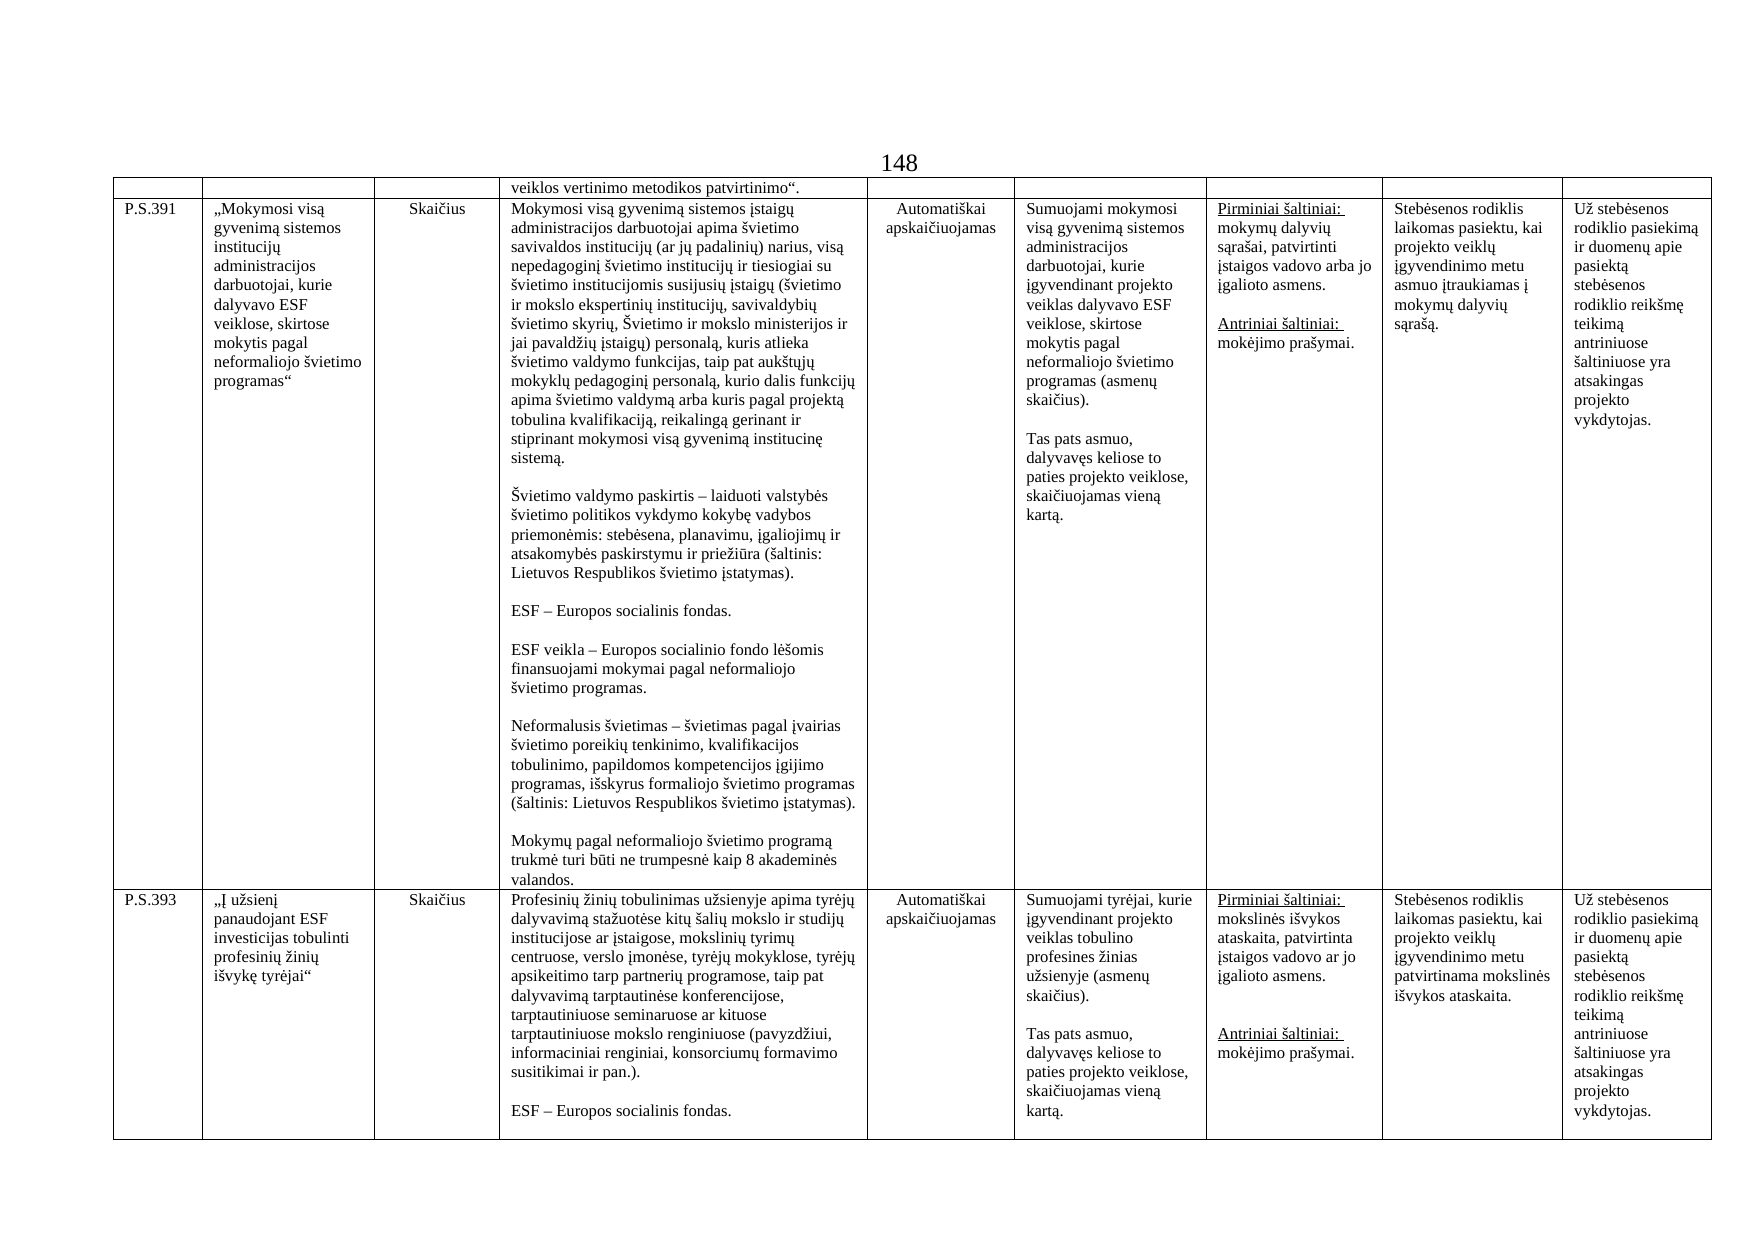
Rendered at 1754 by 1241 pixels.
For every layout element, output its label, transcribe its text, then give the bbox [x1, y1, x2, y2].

table_cell Skaičius [375, 199, 499, 888]
table_cell Pirminiai šaltiniai: mokslinės išvykos ataskaita, patvirtinta įstaigos vadovo ar jo įgalioto asmens. Antriniai šaltiniai: mokėjimo prašymai. [1207, 890, 1382, 1139]
table_cell veiklos vertinimo metodikos patvirtinimo“. [500, 178, 867, 197]
table_cell [1383, 178, 1562, 197]
table_cell Profesinių žinių tobulinimas užsienyje apima tyrėjų dalyvavimą stažuotėse kitų šalių mokslo ir studijų institucijose ar įstaigose, mokslinių tyrimų centruose, verslo įmonėse, tyrėjų mokyklose, tyrėjų apsikeitimo tarp partnerių programose, taip pat dalyvavimą tarptautinėse konferencijose, tarptautiniuose seminaruose ar kituose tarptautiniuose mokslo renginiuose (pavyzdžiui, informaciniai renginiai, konsorciumų formavimo susitikimai ir pan.). ESF – Europos socialinis fondas. [500, 890, 867, 1139]
table_cell Už stebėsenos rodiklio pasiekimą ir duomenų apie pasiektą stebėsenos rodiklio reikšmę teikimą antriniuose šaltiniuose yra atsakingas projekto vykdytojas. [1563, 199, 1711, 888]
table_cell P.S.391 [114, 199, 202, 888]
table_cell [375, 178, 499, 197]
table_cell „Į užsienį panaudojant ESF investicijas tobulinti profesinių žinių išvykę tyrėjai“ [203, 890, 374, 1139]
table_cell [203, 178, 374, 197]
table_cell Automatiškai apskaičiuojamas [868, 199, 1014, 888]
table_cell Automatiškai apskaičiuojamas [868, 890, 1014, 1139]
table_cell Pirminiai šaltiniai: mokymų dalyvių sąrašai, patvirtinti įstaigos vadovo arba jo įgalioto asmens. Antriniai šaltiniai: mokėjimo prašymai. [1207, 199, 1382, 888]
table_cell Sumuojami tyrėjai, kurie įgyvendinant projekto veiklas tobulino profesines žinias užsienyje (asmenų skaičius). Tas pats asmuo, dalyvavęs keliose to paties projekto veiklose, skaičiuojamas vieną kartą. [1015, 890, 1206, 1139]
table_cell „Mokymosi visą gyvenimą sistemos institucijų administracijos darbuotojai, kurie dalyvavo ESF veiklose, skirtose mokytis pagal neformaliojo švietimo programas“ [203, 199, 374, 888]
table_cell Skaičius [375, 890, 499, 1139]
table_cell Sumuojami mokymosi visą gyvenimą sistemos administracijos darbuotojai, kurie įgyvendinant projekto veiklas dalyvavo ESF veiklose, skirtose mokytis pagal neformaliojo švietimo programas (asmenų skaičius). Tas pats asmuo, dalyvavęs keliose to paties projekto veiklose, skaičiuojamas vieną kartą. [1015, 199, 1206, 888]
table_cell [868, 178, 1014, 197]
table_cell Stebėsenos rodiklis laikomas pasiektu, kai projekto veiklų įgyvendinimo metu asmuo įtraukiamas į mokymų dalyvių sąrašą. [1383, 199, 1562, 888]
table_cell [114, 178, 202, 197]
table_cell Už stebėsenos rodiklio pasiekimą ir duomenų apie pasiektą stebėsenos rodiklio reikšmę teikimą antriniuose šaltiniuose yra atsakingas projekto vykdytojas. [1563, 890, 1711, 1139]
table_cell [1015, 178, 1206, 197]
table_cell Mokymosi visą gyvenimą sistemos įstaigų administracijos darbuotojai apima švietimo savivaldos institucijų (ar jų padalinių) narius, visą nepedagoginį švietimo institucijų ir tiesiogiai su švietimo institucijomis susijusių įstaigų (švietimo ir mokslo ekspertinių institucijų, savivaldybių švietimo skyrių, Švietimo ir mokslo ministerijos ir jai pavaldžių įstaigų) personalą, kuris atlieka švietimo valdymo funkcijas, taip pat aukštųjų mokyklų pedagoginį personalą, kurio dalis funkcijų apima švietimo valdymą arba kuris pagal projektą tobulina kvalifikaciją, reikalingą gerinant ir stiprinant mokymosi visą gyvenimą institucinę sistemą. Švietimo valdymo paskirtis – laiduoti valstybės švietimo politikos vykdymo kokybę vadybos priemonėmis: stebėsena, planavimu, įgaliojimų ir atsakomybės paskirstymu ir priežiūra (šaltinis: Lietuvos Respublikos švietimo įstatymas). ESF – Europos socialinis fondas. ESF veikla – Europos socialinio fondo lėšomis finansuojami mokymai pagal neformaliojo švietimo programas. Neformalusis švietimas – švietimas pagal įvairias švietimo poreikių tenkinimo, kvalifikacijos tobulinimo, papildomos kompetencijos įgijimo programas, išskyrus formaliojo švietimo programas (šaltinis: Lietuvos Respublikos švietimo įstatymas). Mokymų pagal neformaliojo švietimo programą trukmė turi būti ne trumpesnė kaip 8 akademinės valandos. [500, 199, 867, 888]
table_cell P.S.393 [114, 890, 202, 1139]
table_cell Stebėsenos rodiklis laikomas pasiektu, kai projekto veiklų įgyvendinimo metu patvirtinama mokslinės išvykos ataskaita. [1383, 890, 1562, 1139]
